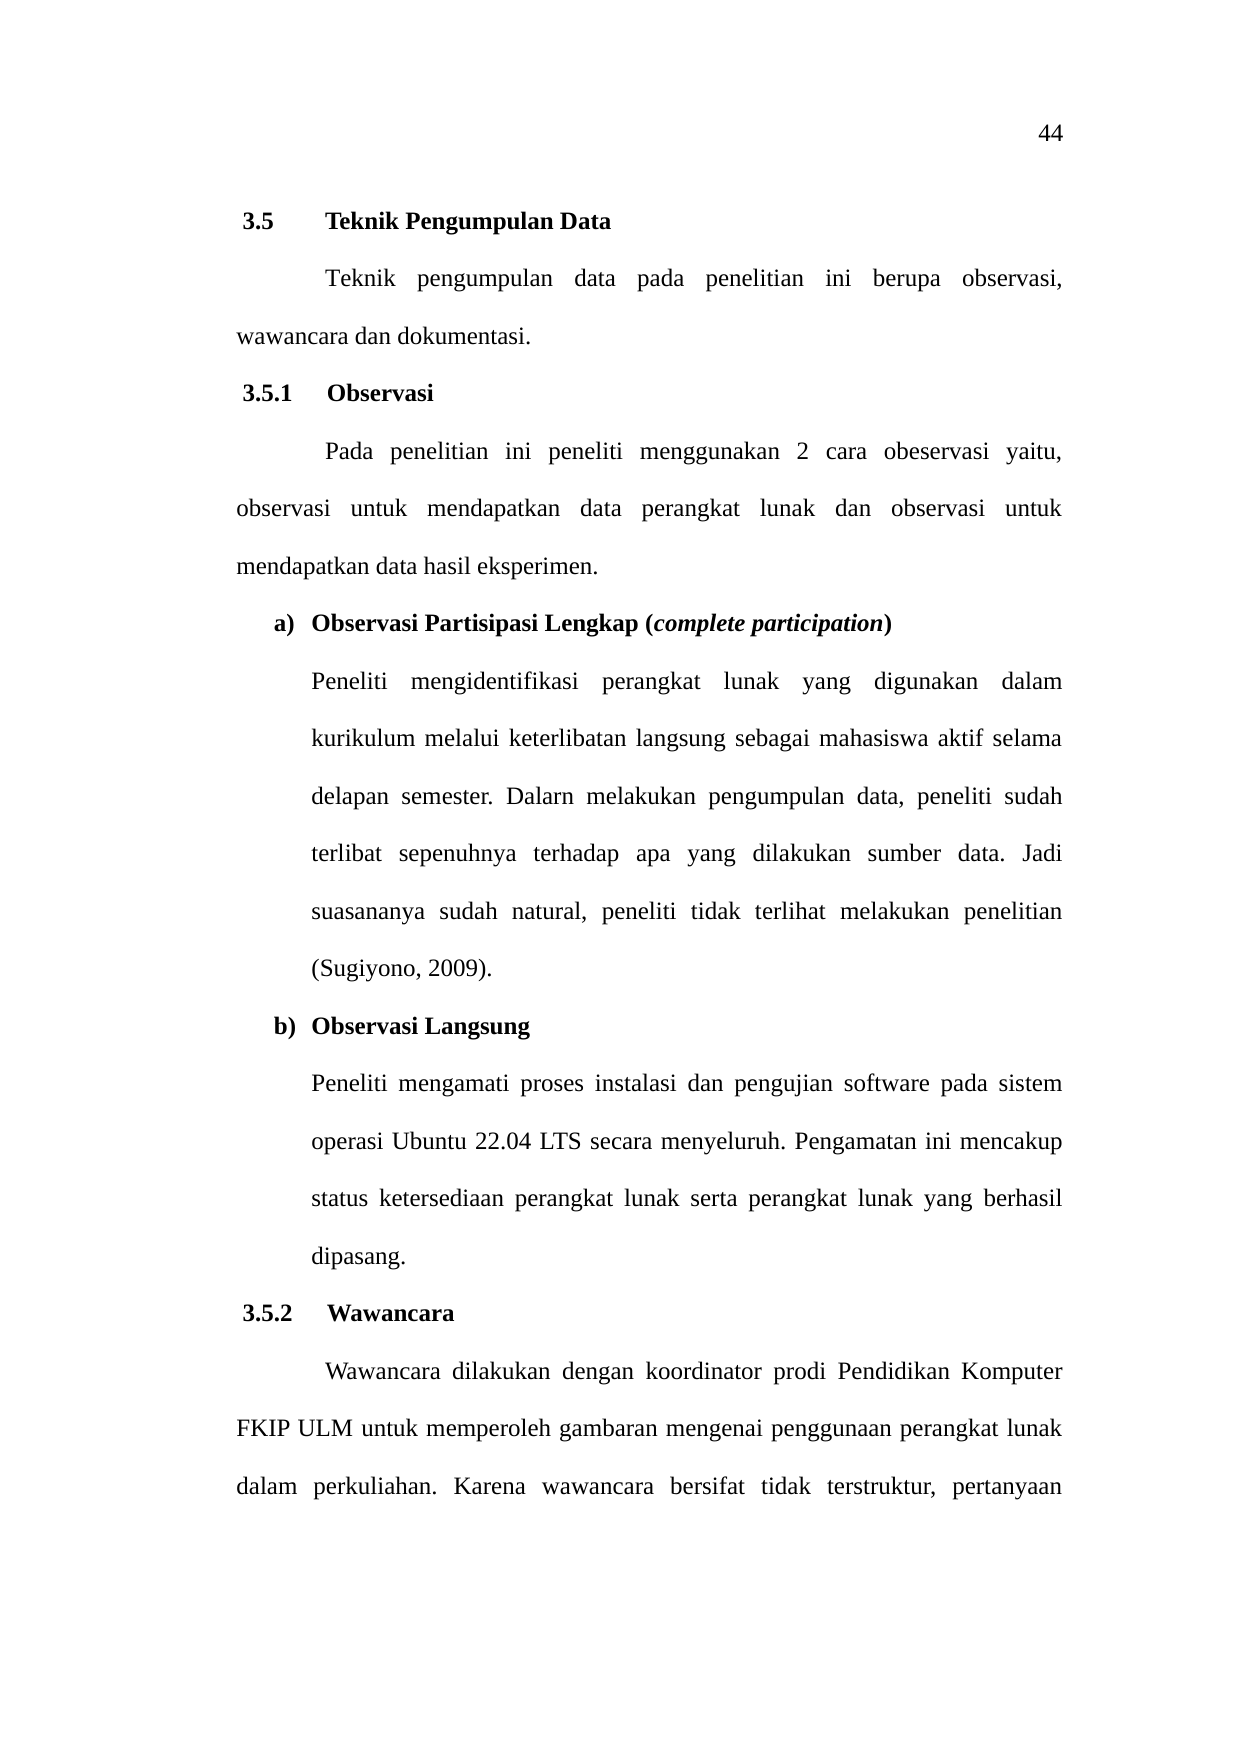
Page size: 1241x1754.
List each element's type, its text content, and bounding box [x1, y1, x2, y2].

text Wawancara dilakukan dengan koordinator prodi Pendidikan Komputer FKIP ULM untuk memperoleh gambaran mengenai penggunaan perangkat lunak dalam perkuliahan. Karena wawancara bersifat tidak terstruktur, pertanyaan [236, 1356, 1063, 1500]
text Teknik pengumpulan data pada penelitian ini berupa observasi, wawancara dan dokumentasi. [236, 263, 1063, 350]
list Peneliti mengidentifikasi perangkat lunak yang digunakan dalam kurikulum melalui keterlibatan langsung sebagai mahasiswa aktif selama delapan semester. Dalarn melakukan pengumpulan data, peneliti sudah terlibat sepenuhnya terhadap apa yang dilakukan sumber data. Jadi suasananya sudah natural, peneliti tidak terlihat melakukan penelitian (Sugiyono, 2009). [274, 666, 1063, 982]
list Peneliti mengamati proses instalasi dan pengujian software pada sistem operasi Ubuntu 22.04 LTS secara menyeluruh. Pengamatan ini mencakup status ketersediaan perangkat lunak serta perangkat lunak yang berhasil dipasang. [274, 1068, 1063, 1270]
subtitle Wawancara [236, 1298, 1063, 1327]
list Observasi Langsung [274, 1011, 1063, 1040]
list Observasi Partisipasi Lengkap (complete participation) [274, 608, 1063, 637]
subtitle Observasi [236, 378, 1063, 407]
text Pada penelitian ini peneliti menggunakan 2 cara obeservasi yaitu, observasi untuk mendapatkan data perangkat lunak dan observasi untuk mendapatkan data hasil eksperimen. [236, 436, 1063, 580]
subtitle Teknik Pengumpulan Data [236, 206, 1063, 235]
